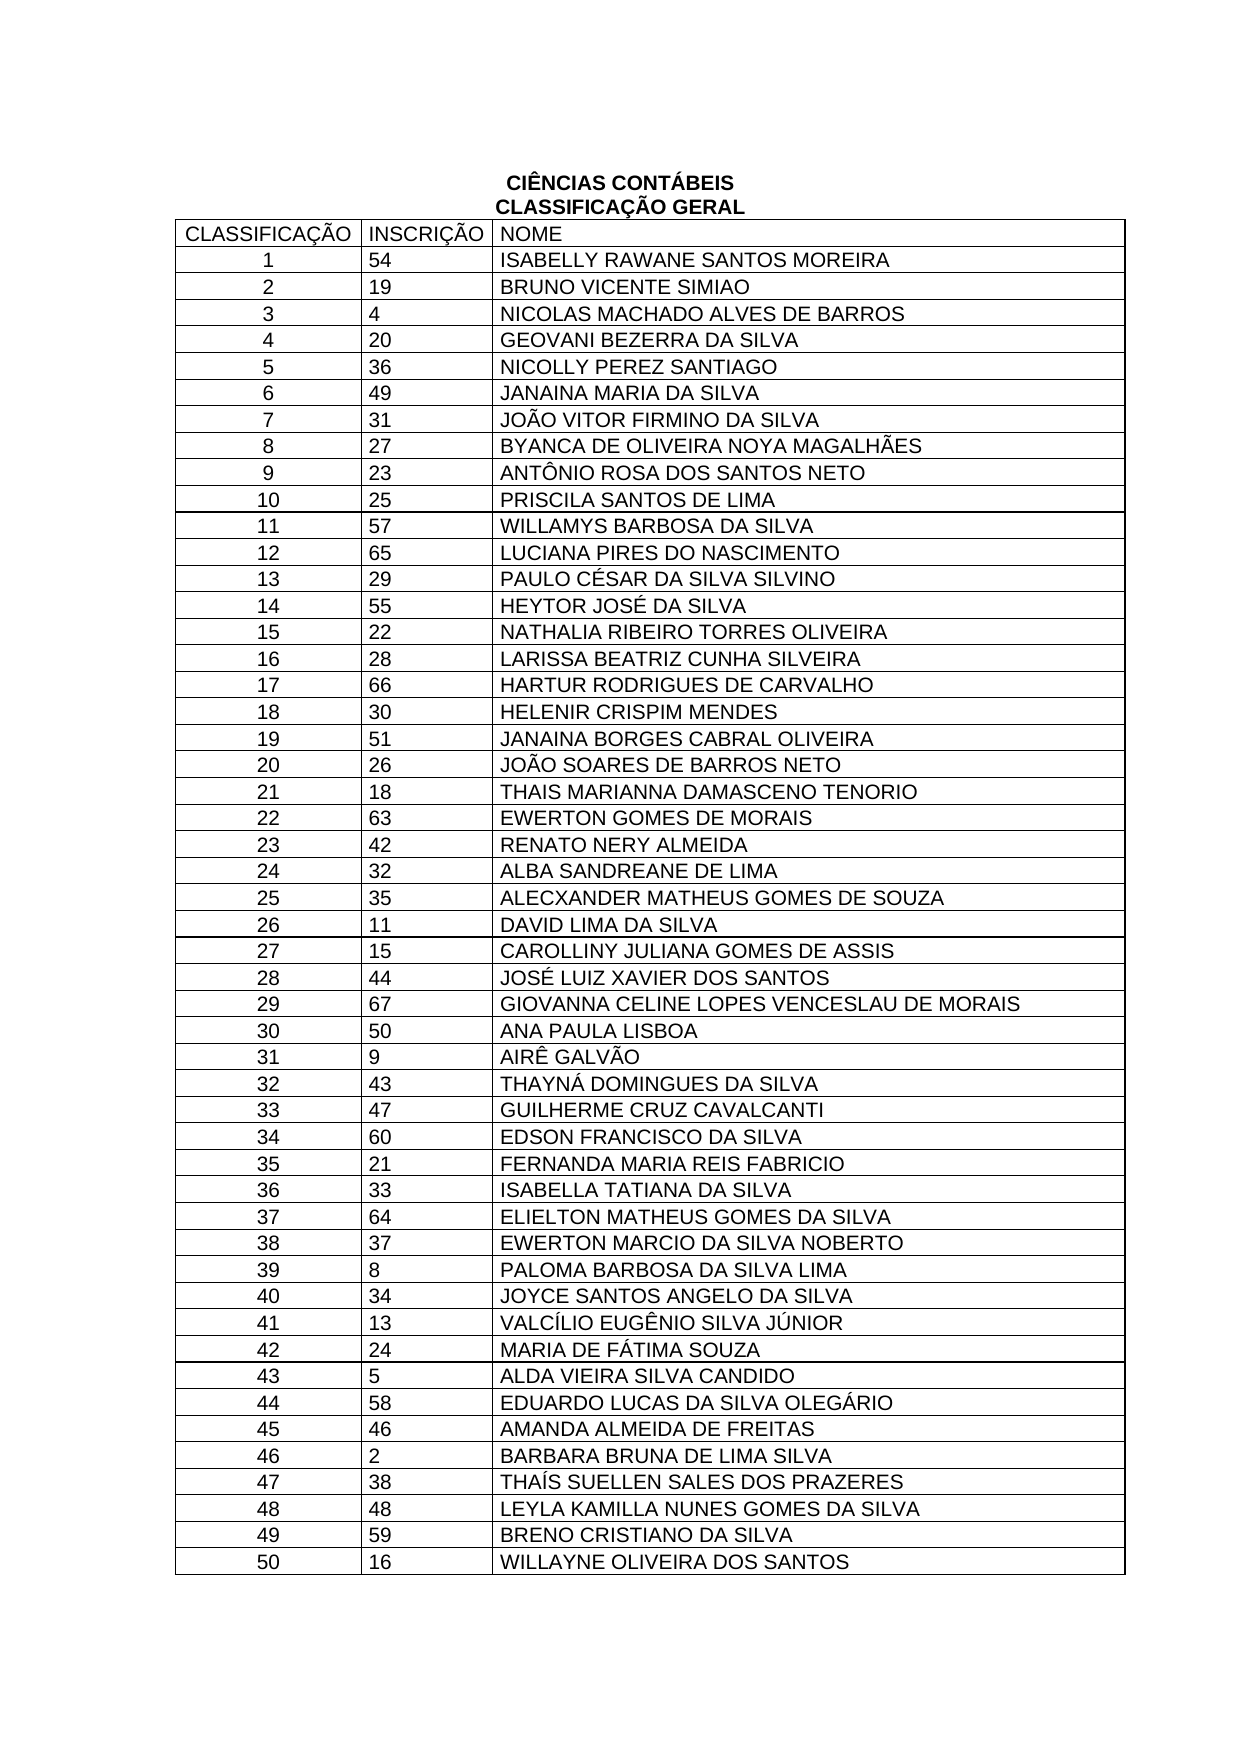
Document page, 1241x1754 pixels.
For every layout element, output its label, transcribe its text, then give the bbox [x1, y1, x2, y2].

table_cell 50 [362, 1017, 492, 1043]
table_cell 48 [362, 1495, 492, 1521]
table_cell 41 [176, 1309, 361, 1335]
table_cell 2 [362, 1442, 492, 1468]
table_cell 26 [362, 751, 492, 777]
table_cell 38 [176, 1230, 361, 1255]
table_cell 30 [176, 1017, 361, 1043]
table_cell BARBARA BRUNA DE LIMA SILVA [493, 1442, 1124, 1468]
table_cell 18 [362, 778, 492, 803]
table_cell 1 [176, 247, 361, 272]
table_cell 46 [176, 1442, 361, 1468]
table_cell 55 [362, 592, 492, 618]
table_cell 21 [176, 778, 361, 803]
table_cell JOÃO VITOR FIRMINO DA SILVA [493, 406, 1124, 432]
table_cell 6 [176, 380, 361, 405]
table_cell 37 [362, 1230, 492, 1255]
table_cell 66 [362, 672, 492, 697]
table_cell AMANDA ALMEIDA DE FREITAS [493, 1416, 1124, 1441]
table_cell 14 [176, 592, 361, 618]
table_cell RENATO NERY ALMEIDA [493, 831, 1124, 857]
table_header NOME [493, 220, 1124, 246]
table_cell 38 [362, 1469, 492, 1494]
table_cell 5 [362, 1363, 492, 1388]
table_cell JOÃO SOARES DE BARROS NETO [493, 751, 1124, 777]
table_cell 28 [362, 645, 492, 671]
table_cell 3 [176, 300, 361, 325]
table_cell JANAINA BORGES CABRAL OLIVEIRA [493, 725, 1124, 750]
table_cell 8 [176, 433, 361, 458]
table_cell 63 [362, 805, 492, 830]
table_cell THAIS MARIANNA DAMASCENO TENORIO [493, 778, 1124, 803]
table_cell 20 [362, 326, 492, 352]
table_cell 10 [176, 486, 361, 511]
table_cell 60 [362, 1123, 492, 1149]
table_cell NATHALIA RIBEIRO TORRES OLIVEIRA [493, 619, 1124, 644]
table_cell LEYLA KAMILLA NUNES GOMES DA SILVA [493, 1495, 1124, 1521]
table_cell ALBA SANDREANE DE LIMA [493, 858, 1124, 883]
table_cell 44 [176, 1389, 361, 1414]
table_cell 12 [176, 539, 361, 564]
table_cell GIOVANNA CELINE LOPES VENCESLAU DE MORAIS [493, 991, 1124, 1016]
table_cell 13 [176, 566, 361, 591]
table_cell 54 [362, 247, 492, 272]
table_cell 43 [362, 1070, 492, 1096]
table_cell 29 [176, 991, 361, 1016]
table_cell PALOMA BARBOSA DA SILVA LIMA [493, 1256, 1124, 1282]
table_cell 42 [176, 1336, 361, 1361]
table_cell 40 [176, 1283, 361, 1308]
table_cell BYANCA DE OLIVEIRA NOYA MAGALHÃES [493, 433, 1124, 458]
table_cell 18 [176, 698, 361, 724]
table_cell PAULO CÉSAR DA SILVA SILVINO [493, 566, 1124, 591]
table_cell 67 [362, 991, 492, 1016]
table_cell VALCÍLIO EUGÊNIO SILVA JÚNIOR [493, 1309, 1124, 1335]
text CIÊNCIAS CONTÁBEIS [177, 171, 1063, 195]
table_cell 15 [362, 938, 492, 963]
table_cell JOSÉ LUIZ XAVIER DOS SANTOS [493, 964, 1124, 989]
table_cell 26 [176, 911, 361, 936]
table_cell 24 [362, 1336, 492, 1361]
table_cell JOYCE SANTOS ANGELO DA SILVA [493, 1283, 1124, 1308]
table_cell 27 [176, 938, 361, 963]
table_cell 32 [362, 858, 492, 883]
table_cell 32 [176, 1070, 361, 1096]
table_cell 48 [176, 1495, 361, 1521]
table_cell 31 [362, 406, 492, 432]
table_cell 44 [362, 964, 492, 989]
table_cell 8 [362, 1256, 492, 1282]
table_cell 47 [362, 1097, 492, 1122]
table_cell ANA PAULA LISBOA [493, 1017, 1124, 1043]
table_cell 45 [176, 1416, 361, 1441]
table_header CLASSIFICAÇÃO [176, 220, 361, 246]
table_cell 13 [362, 1309, 492, 1335]
table_cell 9 [176, 459, 361, 485]
table_cell 58 [362, 1389, 492, 1414]
table_cell ISABELLA TATIANA DA SILVA [493, 1176, 1124, 1202]
table_cell 35 [362, 884, 492, 910]
table_cell MARIA DE FÁTIMA SOUZA [493, 1336, 1124, 1361]
table_cell 27 [362, 433, 492, 458]
table_cell 50 [176, 1548, 361, 1574]
table_cell 34 [176, 1123, 361, 1149]
table_cell 25 [176, 884, 361, 910]
table_cell NICOLAS MACHADO ALVES DE BARROS [493, 300, 1124, 325]
table_cell 23 [362, 459, 492, 485]
table_cell ALECXANDER MATHEUS GOMES DE SOUZA [493, 884, 1124, 910]
table_cell 33 [362, 1176, 492, 1202]
table_cell EDUARDO LUCAS DA SILVA OLEGÁRIO [493, 1389, 1124, 1414]
table_cell AIRÊ GALVÃO [493, 1044, 1124, 1069]
table_cell 15 [176, 619, 361, 644]
table_cell 29 [362, 566, 492, 591]
table_cell HEYTOR JOSÉ DA SILVA [493, 592, 1124, 618]
table_cell ISABELLY RAWANE SANTOS MOREIRA [493, 247, 1124, 272]
table_cell 49 [362, 380, 492, 405]
table_cell 34 [362, 1283, 492, 1308]
table_cell 11 [362, 911, 492, 936]
table_cell 51 [362, 725, 492, 750]
table_cell 65 [362, 539, 492, 564]
table_cell THAYNÁ DOMINGUES DA SILVA [493, 1070, 1124, 1096]
table_cell 22 [176, 805, 361, 830]
table_cell WILLAYNE OLIVEIRA DOS SANTOS [493, 1548, 1124, 1574]
table_cell 9 [362, 1044, 492, 1069]
table_cell DAVID LIMA DA SILVA [493, 911, 1124, 936]
table_cell HARTUR RODRIGUES DE CARVALHO [493, 672, 1124, 697]
table_cell NICOLLY PEREZ SANTIAGO [493, 353, 1124, 378]
table_cell EWERTON MARCIO DA SILVA NOBERTO [493, 1230, 1124, 1255]
table_cell GEOVANI BEZERRA DA SILVA [493, 326, 1124, 352]
table_cell FERNANDA MARIA REIS FABRICIO [493, 1150, 1124, 1175]
table_cell 21 [362, 1150, 492, 1175]
table_cell CAROLLINY JULIANA GOMES DE ASSIS [493, 938, 1124, 963]
table_cell 19 [362, 273, 492, 299]
table_cell 19 [176, 725, 361, 750]
table_cell 7 [176, 406, 361, 432]
table_cell 16 [362, 1548, 492, 1574]
table_cell 4 [176, 326, 361, 352]
table_cell 4 [362, 300, 492, 325]
table_cell 16 [176, 645, 361, 671]
table_cell 17 [176, 672, 361, 697]
table_cell 30 [362, 698, 492, 724]
table_cell BRENO CRISTIANO DA SILVA [493, 1522, 1124, 1547]
table_cell THAÍS SUELLEN SALES DOS PRAZERES [493, 1469, 1124, 1494]
table_cell ELIELTON MATHEUS GOMES DA SILVA [493, 1203, 1124, 1228]
table_cell 22 [362, 619, 492, 644]
table_cell 33 [176, 1097, 361, 1122]
table_cell 20 [176, 751, 361, 777]
table_cell 42 [362, 831, 492, 857]
table_cell 2 [176, 273, 361, 299]
table_cell 64 [362, 1203, 492, 1228]
text CLASSIFICAÇÃO GERAL [177, 195, 1063, 219]
table_cell EDSON FRANCISCO DA SILVA [493, 1123, 1124, 1149]
table_cell 36 [362, 353, 492, 378]
table_cell 28 [176, 964, 361, 989]
table_cell HELENIR CRISPIM MENDES [493, 698, 1124, 724]
table_cell 24 [176, 858, 361, 883]
table_cell 49 [176, 1522, 361, 1547]
table_cell 31 [176, 1044, 361, 1069]
table_cell 5 [176, 353, 361, 378]
table_cell 47 [176, 1469, 361, 1494]
table_cell JANAINA MARIA DA SILVA [493, 380, 1124, 405]
table_cell ALDA VIEIRA SILVA CANDIDO [493, 1363, 1124, 1388]
table_cell 36 [176, 1176, 361, 1202]
table_cell LARISSA BEATRIZ CUNHA SILVEIRA [493, 645, 1124, 671]
table_cell BRUNO VICENTE SIMIAO [493, 273, 1124, 299]
table_cell WILLAMYS BARBOSA DA SILVA [493, 513, 1124, 538]
table_header INSCRIÇÃO [362, 220, 492, 246]
table_cell 25 [362, 486, 492, 511]
table_cell EWERTON GOMES DE MORAIS [493, 805, 1124, 830]
table_cell 11 [176, 513, 361, 538]
table_cell 37 [176, 1203, 361, 1228]
table_cell 46 [362, 1416, 492, 1441]
table_cell LUCIANA PIRES DO NASCIMENTO [493, 539, 1124, 564]
table_cell ANTÔNIO ROSA DOS SANTOS NETO [493, 459, 1124, 485]
table_cell 39 [176, 1256, 361, 1282]
table_cell 57 [362, 513, 492, 538]
table_cell GUILHERME CRUZ CAVALCANTI [493, 1097, 1124, 1122]
table_cell 35 [176, 1150, 361, 1175]
table_cell 23 [176, 831, 361, 857]
table_cell 43 [176, 1363, 361, 1388]
table_cell 59 [362, 1522, 492, 1547]
table_cell PRISCILA SANTOS DE LIMA [493, 486, 1124, 511]
